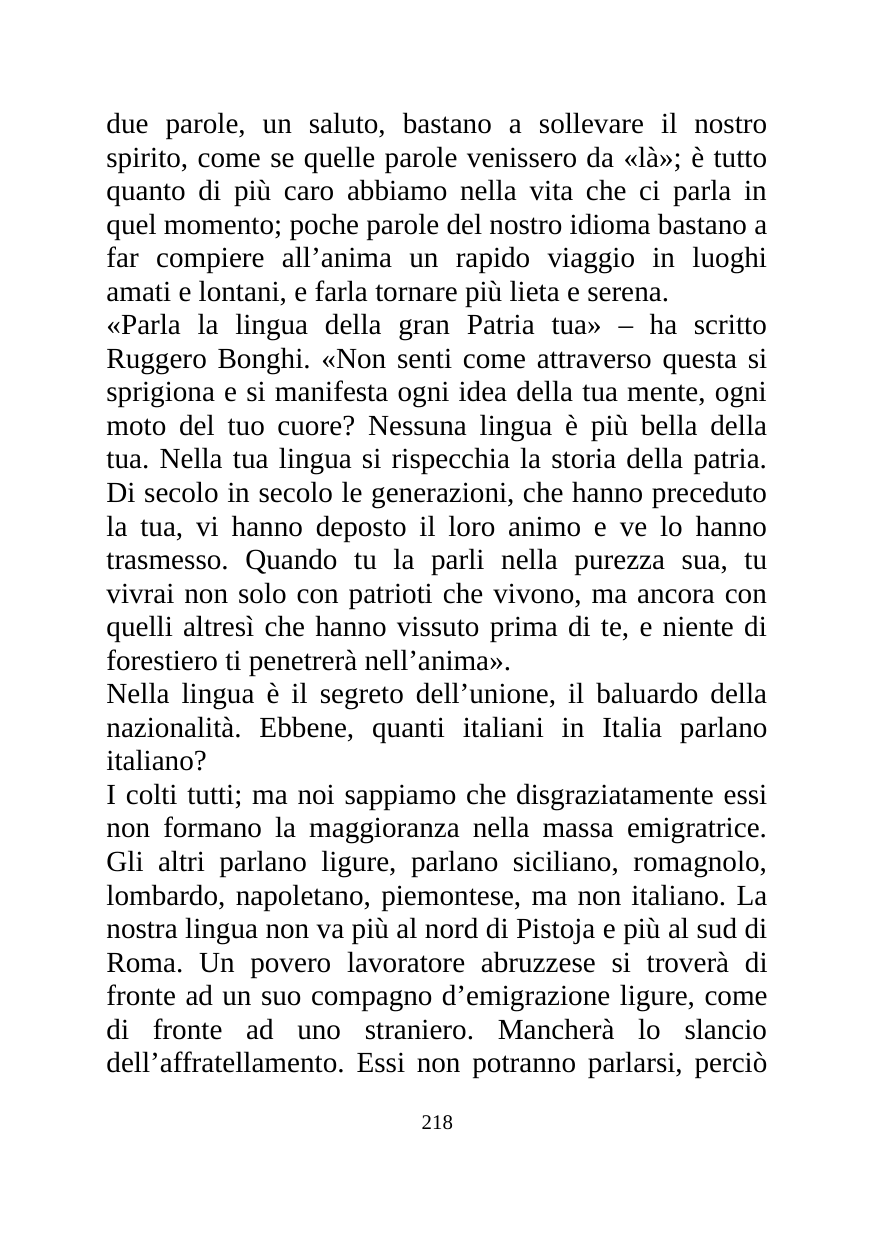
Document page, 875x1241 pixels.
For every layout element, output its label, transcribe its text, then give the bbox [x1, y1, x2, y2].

text due parole, un saluto, bastano a sollevare il nostro spirito, come se quelle parole venissero da «là»; è tutto quanto di più caro abbiamo nella vita che ci parla in quel momento; poche parole del nostro idioma bastano a far compiere all’anima un rapido viaggio in luoghi amati e lontani, e farla tornare più lieta e serena. [106, 106, 768, 307]
text Nella lingua è il segreto dell’unione, il baluardo della nazionalità. Ebbene, quanti italiani in Italia parlano italiano? [106, 676, 768, 777]
text I colti tutti; ma noi sappiamo che disgraziatamente essi non formano la maggioranza nella massa emigratrice. Gli altri parlano ligure, parlano siciliano, romagnolo, lombardo, napoletano, piemontese, ma non italiano. La nostra lingua non va più al nord di Pistoja e più al sud di Roma. Un povero lavoratore abruzzese si troverà di fronte ad un suo compagno d’emigrazione ligure, come di fronte ad uno straniero. Mancherà lo slancio dell’affratellamento. Essi non potranno parlarsi, perciò [106, 777, 768, 1079]
text «Parla la lingua della gran Patria tua» – ha scritto Ruggero Bonghi. «Non senti come attraverso questa si sprigiona e si manifesta ogni idea della tua mente, ogni moto del tuo cuore? Nessuna lingua è più bella della tua. Nella tua lingua si rispecchia la storia della patria. Di secolo in secolo le generazioni, che hanno preceduto la tua, vi hanno deposto il loro animo e ve lo hanno trasmesso. Quando tu la parli nella purezza sua, tu vivrai non solo con patrioti che vivono, ma ancora con quelli altresì che hanno vissuto prima di te, e niente di forestiero ti penetrerà nell’anima». [106, 307, 768, 676]
